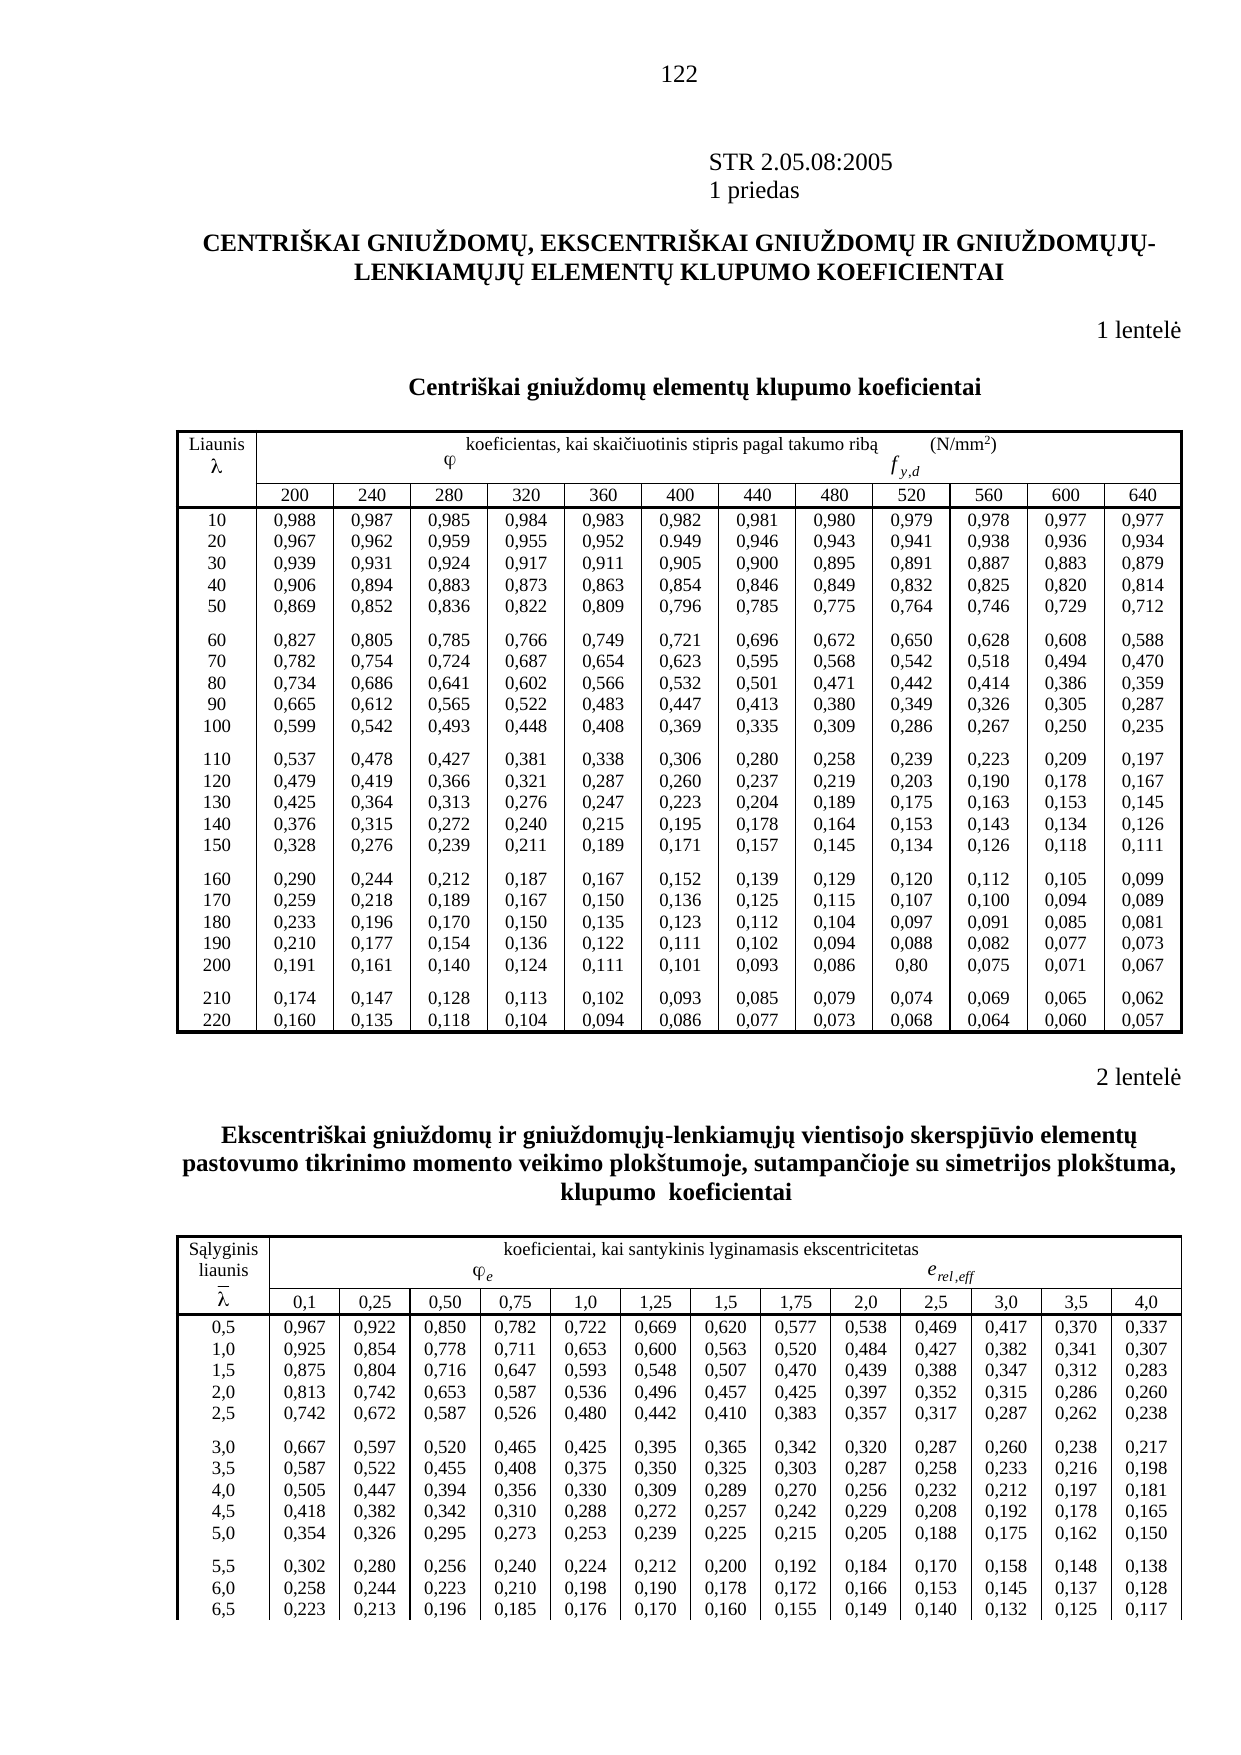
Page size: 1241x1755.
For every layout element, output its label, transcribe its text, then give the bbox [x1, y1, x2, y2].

table_cell 0,766 [488, 629, 564, 650]
table_cell 0,239 [621, 1522, 690, 1555]
table_cell 0,484 [831, 1338, 900, 1359]
table_cell 0,875 [270, 1359, 339, 1381]
table_cell 0,139 [719, 868, 795, 889]
table_cell 0,177 [334, 932, 410, 954]
table_cell 2,5 [179, 1402, 269, 1436]
table_cell 0,267 [951, 715, 1027, 748]
table_cell 0,069 [951, 987, 1027, 1009]
table_cell 0,104 [796, 911, 872, 932]
table_cell 0,479 [257, 770, 333, 791]
table_cell 0,5 [179, 1316, 269, 1337]
table_cell 0,197 [1042, 1479, 1111, 1500]
table_cell 1,5 [179, 1359, 269, 1381]
table_cell 0,118 [411, 1009, 487, 1030]
table_cell 0,587 [481, 1381, 550, 1402]
table_cell 0,934 [1105, 530, 1180, 552]
table_cell 0,813 [270, 1381, 339, 1402]
table_cell 0,891 [873, 552, 949, 573]
table_cell 0,315 [972, 1381, 1041, 1402]
table_cell 0,085 [719, 987, 795, 1009]
table_cell 0,085 [1028, 911, 1104, 932]
table_cell 190 [179, 932, 256, 954]
table_cell 0,128 [1112, 1577, 1181, 1598]
table_cell 0,465 [481, 1436, 550, 1457]
table_cell 0,977 [1028, 509, 1104, 530]
table_cell 0,365 [691, 1436, 760, 1457]
table_cell 0,925 [270, 1338, 339, 1359]
table_cell 0,258 [270, 1577, 339, 1598]
table_cell 0,985 [411, 509, 487, 530]
table_cell 0,354 [270, 1522, 339, 1555]
table_cell 0,522 [340, 1457, 409, 1479]
table_cell 0,218 [334, 889, 410, 911]
table_cell 0,102 [565, 987, 641, 1009]
table_cell 0,537 [257, 748, 333, 769]
table_cell 0,093 [719, 954, 795, 987]
table_cell 0,469 [901, 1316, 971, 1337]
table_cell 0,135 [334, 1009, 410, 1030]
table_cell 0,827 [257, 629, 333, 650]
table_cell 0,140 [901, 1598, 971, 1620]
table_cell 0,286 [1042, 1381, 1111, 1402]
table_cell 0,136 [488, 932, 564, 954]
table_cell 0,496 [621, 1381, 690, 1402]
table_cell 0,094 [796, 932, 872, 954]
table_cell 0,905 [642, 552, 718, 573]
table_cell 0,711 [481, 1338, 550, 1359]
table_cell 4,0 [1112, 1289, 1181, 1313]
table_cell 160 [179, 868, 256, 889]
table_cell 0,439 [831, 1359, 900, 1381]
text CENTRIŠKAI GNIUŽDOMŲ, EKSCENTRIŠKAI GNIUŽDOMŲ IR GNIUŽDOMŲJŲ-LENKIAMŲJŲ ELEMENTŲ KLUPUMO KOEFICIENTAI [177, 228, 1181, 286]
table_cell 0,143 [951, 813, 1027, 834]
table_cell 520 [873, 484, 949, 506]
table_cell 0,192 [972, 1500, 1041, 1522]
table_cell 240 [334, 484, 410, 506]
table_cell 0,204 [719, 791, 795, 813]
table_cell 0,967 [257, 530, 333, 552]
table_cell 0,981 [719, 509, 795, 530]
table_cell 600 [1028, 484, 1104, 506]
table_cell 0,307 [1112, 1338, 1181, 1359]
table_cell 280 [411, 484, 487, 506]
table_cell 0,341 [1042, 1338, 1111, 1359]
table_cell 0,081 [1105, 911, 1180, 932]
table_cell 0,192 [761, 1555, 830, 1577]
table_cell 0,342 [411, 1500, 480, 1522]
table_cell 640 [1105, 484, 1180, 506]
table_cell 0,822 [488, 595, 564, 628]
table_cell 1,25 [621, 1289, 690, 1313]
table_cell 0,111 [642, 932, 718, 954]
table_cell 0,647 [481, 1359, 550, 1381]
table_cell 0,724 [411, 650, 487, 672]
table_cell 0,170 [901, 1555, 971, 1577]
table_cell 0,478 [334, 748, 410, 769]
text 1 lentelė [215, 315, 1181, 343]
table_cell 0,922 [340, 1316, 409, 1337]
table_cell 0,189 [411, 889, 487, 911]
text Ekscentriškai gniuždomų ir gniuždomųjų-lenkiamųjų vientisojo skerspjūvio elementų pastovumo tikrinimo momento veikimo plokštumoje, sutampančioje su simetrijos plokštuma, klupumo koeficientai [177, 1120, 1181, 1206]
table_cell 30 [179, 552, 256, 573]
table_cell 0,210 [257, 932, 333, 954]
table_cell 150 [179, 834, 256, 868]
table_cell 0,696 [719, 629, 795, 650]
table_cell 3,5 [179, 1457, 269, 1479]
table_cell 90 [179, 693, 256, 715]
table_cell 0,217 [1112, 1436, 1181, 1457]
table_cell 0,338 [565, 748, 641, 769]
table_cell 0,272 [411, 813, 487, 834]
table_cell 0,170 [411, 911, 487, 932]
table_cell 0,239 [873, 748, 949, 769]
table_cell 0,260 [972, 1436, 1041, 1457]
table_cell 0,712 [1105, 595, 1180, 628]
table_cell 0,395 [621, 1436, 690, 1457]
table_cell 0,189 [565, 834, 641, 868]
table_cell 0,775 [796, 595, 872, 628]
table_cell 0,425 [257, 791, 333, 813]
table_cell 0,272 [621, 1500, 690, 1522]
table_cell 0,190 [951, 770, 1027, 791]
table_cell 0,382 [972, 1338, 1041, 1359]
table_cell 0,256 [831, 1479, 900, 1500]
table_cell 0,455 [411, 1457, 480, 1479]
table_cell 0,287 [901, 1436, 971, 1457]
table_cell 0,667 [270, 1436, 339, 1457]
table_header koeficientai, kai santykinis lyginamasis ekscentricitetas [270, 1238, 1181, 1288]
table_cell 0,650 [873, 629, 949, 650]
table_cell 0,134 [1028, 813, 1104, 834]
table_cell 6,0 [179, 1577, 269, 1598]
table_cell 0,427 [901, 1338, 971, 1359]
table_cell 0,742 [340, 1381, 409, 1402]
table_cell 0,211 [488, 834, 564, 868]
table_cell 0,171 [642, 834, 718, 868]
table_cell 0,174 [257, 987, 333, 1009]
table_cell 170 [179, 889, 256, 911]
table_cell 0,955 [488, 530, 564, 552]
table_cell 0,198 [551, 1577, 620, 1598]
table_cell 60 [179, 629, 256, 650]
table_cell 0,093 [642, 987, 718, 1009]
table_cell 0,120 [873, 868, 949, 889]
table_cell 0,376 [257, 813, 333, 834]
table_cell 130 [179, 791, 256, 813]
table_cell 0,167 [1105, 770, 1180, 791]
table_cell 40 [179, 574, 256, 595]
table_cell 0,587 [411, 1402, 480, 1436]
table_cell 0,470 [1105, 650, 1180, 672]
table_cell 0,178 [1028, 770, 1104, 791]
table_cell 0,099 [1105, 868, 1180, 889]
table_cell 0,982 [642, 509, 718, 530]
table_cell 0,782 [257, 650, 333, 672]
table_cell 20 [179, 530, 256, 552]
table_cell 0,962 [334, 530, 410, 552]
table_cell 0,170 [621, 1598, 690, 1620]
table_cell 0,408 [481, 1457, 550, 1479]
text Centriškai gniuždomų elementų klupumo koeficientai [215, 372, 1181, 401]
table_cell 5,0 [179, 1522, 269, 1555]
table_cell 0,178 [691, 1577, 760, 1598]
table_cell 0,244 [340, 1577, 409, 1598]
table_cell 0,258 [796, 748, 872, 769]
table_cell 0,608 [1028, 629, 1104, 650]
table_cell 0,259 [257, 889, 333, 911]
table_cell 0,471 [796, 672, 872, 693]
table_cell 0,359 [1105, 672, 1180, 693]
table_cell 10 [179, 509, 256, 530]
table_cell 0,067 [1105, 954, 1180, 987]
table_cell 80 [179, 672, 256, 693]
table_cell 0,153 [1028, 791, 1104, 813]
table_cell 0,939 [257, 552, 333, 573]
table_cell 0,129 [796, 868, 872, 889]
table_cell 210 [179, 987, 256, 1009]
table_cell 0,952 [565, 530, 641, 552]
table_cell 0,117 [1112, 1598, 1181, 1620]
table_cell 0,237 [719, 770, 795, 791]
table_cell 0,321 [488, 770, 564, 791]
table_cell 0,189 [796, 791, 872, 813]
table_cell 0,125 [719, 889, 795, 911]
table_cell 140 [179, 813, 256, 834]
table_cell 0,216 [1042, 1457, 1111, 1479]
table_cell 2,5 [901, 1289, 971, 1313]
table_cell 0,073 [796, 1009, 872, 1030]
table_cell 0,906 [257, 574, 333, 595]
table_cell 70 [179, 650, 256, 672]
table_cell 0,161 [334, 954, 410, 987]
table_cell 0,809 [565, 595, 641, 628]
table_cell 0,623 [642, 650, 718, 672]
table_cell 0,600 [621, 1338, 690, 1359]
table_cell 0,563 [691, 1338, 760, 1359]
table_cell 0,785 [411, 629, 487, 650]
table_cell 0,900 [719, 552, 795, 573]
table_cell 0,244 [334, 868, 410, 889]
table_cell 0,165 [1112, 1500, 1181, 1522]
table_cell 0,941 [873, 530, 949, 552]
table_cell 0,172 [761, 1577, 830, 1598]
table_cell 0,164 [796, 813, 872, 834]
table_cell 0,191 [257, 954, 333, 987]
table_cell 0,326 [951, 693, 1027, 715]
table_cell 0,330 [551, 1479, 620, 1500]
table_cell 0,276 [488, 791, 564, 813]
table_cell 0,754 [334, 650, 410, 672]
table_cell 0,175 [972, 1522, 1041, 1555]
table_cell 0,375 [551, 1457, 620, 1479]
table_cell 0,427 [411, 748, 487, 769]
table_cell 0,223 [411, 1577, 480, 1598]
table_cell 0,210 [481, 1577, 550, 1598]
table_cell 0,100 [951, 889, 1027, 911]
table_header Liaunis [179, 433, 256, 483]
table_cell 0,854 [642, 574, 718, 595]
table_cell 0,588 [1105, 629, 1180, 650]
table_cell 0,370 [1042, 1316, 1111, 1337]
table_cell 0,273 [481, 1522, 550, 1555]
table_cell 0,140 [411, 954, 487, 987]
table_cell 0,310 [481, 1500, 550, 1522]
table_cell 0,347 [972, 1359, 1041, 1381]
table_cell 0,225 [691, 1522, 760, 1555]
table_cell 0,846 [719, 574, 795, 595]
table_cell 200 [257, 484, 333, 506]
table_cell 0,593 [551, 1359, 620, 1381]
table_cell 0,895 [796, 552, 872, 573]
table_cell 5,5 [179, 1555, 269, 1577]
table_cell 200 [179, 954, 256, 987]
table_cell 0,200 [691, 1555, 760, 1577]
table_cell 0,337 [1112, 1316, 1181, 1337]
table_cell 0,641 [411, 672, 487, 693]
table_cell 0,315 [334, 813, 410, 834]
table_cell 0,126 [951, 834, 1027, 868]
table_cell 0,247 [565, 791, 641, 813]
table_cell 0,215 [761, 1522, 830, 1555]
table_cell 0,849 [796, 574, 872, 595]
table_cell 0,946 [719, 530, 795, 552]
table_cell 0,447 [340, 1479, 409, 1500]
table_cell 0,448 [488, 715, 564, 748]
text 1 priedas [177, 176, 1181, 204]
table_cell 0,213 [340, 1598, 409, 1620]
table_cell 0,887 [951, 552, 1027, 573]
table_cell 0,542 [873, 650, 949, 672]
table_cell 0,280 [340, 1555, 409, 1577]
table_header koeficientas, kai skaičiuotinis stipris pagal takumo ribą (N/mm2) [257, 433, 1180, 483]
table_cell 0,814 [1105, 574, 1180, 595]
table_cell 0,240 [481, 1555, 550, 1577]
table_cell 3,5 [1042, 1289, 1111, 1313]
table_cell 0,742 [270, 1402, 339, 1436]
table_cell 0,195 [642, 813, 718, 834]
table_cell 0,290 [257, 868, 333, 889]
table_cell 0,233 [972, 1457, 1041, 1479]
table_cell 0,148 [1042, 1555, 1111, 1577]
table_cell 0,357 [831, 1402, 900, 1436]
table_cell 0,288 [551, 1500, 620, 1522]
table_cell 0,276 [334, 834, 410, 868]
table_cell 0,105 [1028, 868, 1104, 889]
table_cell 0,418 [270, 1500, 339, 1522]
table_cell 0,326 [340, 1522, 409, 1555]
table_cell 0,233 [257, 911, 333, 932]
table_cell 0,50 [411, 1289, 480, 1313]
table_cell [179, 483, 256, 506]
table_cell 0,442 [873, 672, 949, 693]
table_cell 0,150 [1112, 1522, 1181, 1555]
table_cell 0,153 [901, 1577, 971, 1598]
table_cell 0,854 [340, 1338, 409, 1359]
table_cell 0,162 [1042, 1522, 1111, 1555]
table_cell 0,198 [1112, 1457, 1181, 1479]
table_cell 0,077 [719, 1009, 795, 1030]
table_cell 0.949 [642, 530, 718, 552]
table_cell 0,223 [642, 791, 718, 813]
table_cell 0,413 [719, 693, 795, 715]
table_cell 0,386 [1028, 672, 1104, 693]
table_cell 0,597 [340, 1436, 409, 1457]
text STR 2.05.08:2005 [177, 147, 1181, 176]
table_cell 0,240 [488, 813, 564, 834]
table_cell 0,145 [1105, 791, 1180, 813]
table_cell 0,317 [901, 1402, 971, 1436]
table_cell 0,187 [488, 868, 564, 889]
table_cell 0,483 [565, 693, 641, 715]
table_cell 0,260 [1112, 1381, 1181, 1402]
table_cell 0,154 [411, 932, 487, 954]
table_cell 0,936 [1028, 530, 1104, 552]
table_cell 0,250 [1028, 715, 1104, 748]
table_cell 320 [488, 484, 564, 506]
table_cell 0,911 [565, 552, 641, 573]
table_cell 0,176 [551, 1598, 620, 1620]
table_cell 0,057 [1105, 1009, 1180, 1030]
table_cell 0,175 [873, 791, 949, 813]
table_cell 180 [179, 911, 256, 932]
table_cell 400 [642, 484, 718, 506]
table_cell 0,548 [621, 1359, 690, 1381]
table_cell 0,721 [642, 629, 718, 650]
table_cell 0,181 [1112, 1479, 1181, 1500]
table_cell 4,0 [179, 1479, 269, 1500]
table_cell 0,505 [270, 1479, 339, 1500]
table_cell 0,988 [257, 509, 333, 530]
table_cell 0,984 [488, 509, 564, 530]
table_cell 0,342 [761, 1436, 830, 1457]
table_cell 0,518 [951, 650, 1027, 672]
table_cell 0,303 [761, 1457, 830, 1479]
table_cell 0,568 [796, 650, 872, 672]
table_cell 0,381 [488, 748, 564, 769]
table_cell 0,447 [642, 693, 718, 715]
table_cell 0,235 [1105, 715, 1180, 748]
table_cell 0,118 [1028, 834, 1104, 868]
table_cell 0,716 [411, 1359, 480, 1381]
table_cell 0,350 [621, 1457, 690, 1479]
table_cell 0,158 [972, 1555, 1041, 1577]
table_cell 0,80 [873, 954, 949, 987]
table_cell 0,480 [551, 1402, 620, 1436]
table_cell 0,178 [1042, 1500, 1111, 1522]
table_cell 0,522 [488, 693, 564, 715]
table_cell 0,959 [411, 530, 487, 552]
table_cell 0,620 [691, 1316, 760, 1337]
table_cell 0,088 [873, 932, 949, 954]
table_cell 0,280 [719, 748, 795, 769]
table_cell 0,153 [873, 813, 949, 834]
table_cell 360 [565, 484, 641, 506]
table_cell 0,112 [951, 868, 1027, 889]
table_cell 0,256 [411, 1555, 480, 1577]
table_cell 0,863 [565, 574, 641, 595]
table_cell 0,457 [691, 1381, 760, 1402]
table_cell 0,493 [411, 715, 487, 748]
table_cell 3,0 [179, 1436, 269, 1457]
table_cell 0,155 [761, 1598, 830, 1620]
table_cell 0,388 [901, 1359, 971, 1381]
table_cell 0,064 [951, 1009, 1027, 1030]
table_cell 0,977 [1105, 509, 1180, 530]
table_cell 0,123 [642, 911, 718, 932]
table_cell 0,232 [901, 1479, 971, 1500]
table_cell 0,520 [411, 1436, 480, 1457]
table_cell 0,587 [270, 1457, 339, 1479]
table_cell 0,796 [642, 595, 718, 628]
table_cell 0,408 [565, 715, 641, 748]
table_cell 1,5 [691, 1289, 760, 1313]
table_cell 0,287 [831, 1457, 900, 1479]
table_cell 0,369 [642, 715, 718, 748]
table_cell 50 [179, 595, 256, 628]
table_cell 0,287 [565, 770, 641, 791]
table_cell 0,215 [565, 813, 641, 834]
table_cell 0,145 [796, 834, 872, 868]
table_cell 220 [179, 1009, 256, 1030]
table_cell 0,149 [831, 1598, 900, 1620]
table_cell 0,145 [972, 1577, 1041, 1598]
table_cell 0,089 [1105, 889, 1180, 911]
table_cell 0,526 [481, 1402, 550, 1436]
table_cell 0,924 [411, 552, 487, 573]
table_cell 0,212 [411, 868, 487, 889]
table_cell 0,071 [1028, 954, 1104, 987]
table_cell 0,212 [621, 1555, 690, 1577]
table_cell 0,184 [831, 1555, 900, 1577]
table_cell 0,258 [901, 1457, 971, 1479]
table_cell 0,302 [270, 1555, 339, 1577]
table_cell 480 [796, 484, 872, 506]
table_cell 0,270 [761, 1479, 830, 1500]
table_cell 0,075 [951, 954, 1027, 987]
table_cell 0,595 [719, 650, 795, 672]
table_cell 0,520 [761, 1338, 830, 1359]
table_cell 0,931 [334, 552, 410, 573]
table_cell 0,188 [901, 1522, 971, 1555]
table_cell 0,577 [761, 1316, 830, 1337]
table_cell 0,152 [642, 868, 718, 889]
table_cell 0,943 [796, 530, 872, 552]
table_cell 0,602 [488, 672, 564, 693]
table_cell 0,782 [481, 1316, 550, 1337]
table_cell 0,538 [831, 1316, 900, 1337]
table_cell 560 [951, 484, 1027, 506]
table_cell 0,223 [951, 748, 1027, 769]
table_cell 0,160 [257, 1009, 333, 1030]
table_cell 0,672 [796, 629, 872, 650]
table_cell 0,138 [1112, 1555, 1181, 1577]
table_cell 0,869 [257, 595, 333, 628]
table_cell 0,309 [796, 715, 872, 748]
table_cell 0,150 [488, 911, 564, 932]
table_cell 0,320 [831, 1436, 900, 1457]
table_cell 0,938 [951, 530, 1027, 552]
table_cell 0,283 [1112, 1359, 1181, 1381]
table_cell 0,599 [257, 715, 333, 748]
text 2 lentelė [177, 1062, 1181, 1091]
table_cell 0,097 [873, 911, 949, 932]
table_cell 1,0 [551, 1289, 620, 1313]
table_cell 0,419 [334, 770, 410, 791]
table_cell 0,494 [1028, 650, 1104, 672]
table_cell 0,349 [873, 693, 949, 715]
table_cell 0,734 [257, 672, 333, 693]
table_cell 0,335 [719, 715, 795, 748]
table_cell 0,917 [488, 552, 564, 573]
table_cell 0,542 [334, 715, 410, 748]
table_cell 0,364 [334, 791, 410, 813]
table_cell 0,286 [873, 715, 949, 748]
table_cell 0,383 [761, 1402, 830, 1436]
table_cell 0,382 [340, 1500, 409, 1522]
table_cell 0,722 [551, 1316, 620, 1337]
table_cell 0,196 [411, 1598, 480, 1620]
table_cell 0,062 [1105, 987, 1180, 1009]
table_cell 0,328 [257, 834, 333, 868]
table_cell 0,134 [873, 834, 949, 868]
table_cell 0,309 [621, 1479, 690, 1500]
table_cell 0,414 [951, 672, 1027, 693]
table_cell 100 [179, 715, 256, 748]
table_cell 0,223 [270, 1598, 339, 1620]
table_cell 0,729 [1028, 595, 1104, 628]
table_cell 0,167 [565, 868, 641, 889]
table_cell 0,532 [642, 672, 718, 693]
table_cell 0,150 [565, 889, 641, 911]
table_cell 110 [179, 748, 256, 769]
table_cell 0,086 [796, 954, 872, 987]
table_cell 0,978 [951, 509, 1027, 530]
table_cell 0,536 [551, 1381, 620, 1402]
table_cell 0,122 [565, 932, 641, 954]
table_cell 0,115 [796, 889, 872, 911]
table_cell 0,987 [334, 509, 410, 530]
table_cell 0,852 [334, 595, 410, 628]
table_cell 0,111 [565, 954, 641, 987]
table_cell 0,394 [411, 1479, 480, 1500]
table_cell 0,242 [761, 1500, 830, 1522]
table_cell 0,325 [691, 1457, 760, 1479]
table_cell 0,287 [972, 1402, 1041, 1436]
table_cell 0,442 [621, 1402, 690, 1436]
table_cell 0,967 [270, 1316, 339, 1337]
table_cell 0,654 [565, 650, 641, 672]
table_cell 0,295 [411, 1522, 480, 1555]
table_cell 0,068 [873, 1009, 949, 1030]
table_cell 0,082 [951, 932, 1027, 954]
table_cell 0,805 [334, 629, 410, 650]
table_cell 0,101 [642, 954, 718, 987]
table_cell 0,219 [796, 770, 872, 791]
table_cell 0,687 [488, 650, 564, 672]
table_cell 0,672 [340, 1402, 409, 1436]
table_cell 0,229 [831, 1500, 900, 1522]
table_cell 0,287 [1105, 693, 1180, 715]
table_cell 0,746 [951, 595, 1027, 628]
table_cell 440 [719, 484, 795, 506]
table_cell 0,850 [411, 1316, 480, 1337]
table_cell 0,178 [719, 813, 795, 834]
table_cell 0,397 [831, 1381, 900, 1402]
table_cell 0,094 [1028, 889, 1104, 911]
table_cell 0,804 [340, 1359, 409, 1381]
table_cell 0,086 [642, 1009, 718, 1030]
table_cell 0,205 [831, 1522, 900, 1555]
table_cell 0,102 [719, 932, 795, 954]
table_cell 4,5 [179, 1500, 269, 1522]
table_cell 0,137 [1042, 1577, 1111, 1598]
table_cell 0,209 [1028, 748, 1104, 769]
table_cell 0,356 [481, 1479, 550, 1500]
table_cell 0,212 [972, 1479, 1041, 1500]
table_cell 0,166 [831, 1577, 900, 1598]
table_cell 0,160 [691, 1598, 760, 1620]
table_cell 0,136 [642, 889, 718, 911]
table_cell 0,669 [621, 1316, 690, 1337]
table_cell 0,425 [551, 1436, 620, 1457]
table_cell 0,820 [1028, 574, 1104, 595]
table_cell 0,091 [951, 911, 1027, 932]
table_cell 2,0 [831, 1289, 900, 1313]
table_cell 0,094 [565, 1009, 641, 1030]
table_cell 0,628 [951, 629, 1027, 650]
table_cell 0,501 [719, 672, 795, 693]
table_cell 0,25 [340, 1289, 409, 1313]
table_cell 0,113 [488, 987, 564, 1009]
table_cell 0,883 [1028, 552, 1104, 573]
table_cell 0,305 [1028, 693, 1104, 715]
table_cell 0,238 [1112, 1402, 1181, 1436]
table_cell 0,979 [873, 509, 949, 530]
table_cell 0,196 [334, 911, 410, 932]
table_cell 0,260 [642, 770, 718, 791]
table_cell 0,157 [719, 834, 795, 868]
table_cell 0,239 [411, 834, 487, 868]
table_cell 0,289 [691, 1479, 760, 1500]
table_cell 0,112 [719, 911, 795, 932]
table_cell 0,135 [565, 911, 641, 932]
table_cell 0,417 [972, 1316, 1041, 1337]
table_cell 0,111 [1105, 834, 1180, 868]
table_cell 2,0 [179, 1381, 269, 1402]
table_cell 0,380 [796, 693, 872, 715]
table_cell 0,764 [873, 595, 949, 628]
table_cell 0,208 [901, 1500, 971, 1522]
table_cell 0,262 [1042, 1402, 1111, 1436]
table_cell 1,75 [761, 1289, 830, 1313]
table_cell 0,073 [1105, 932, 1180, 954]
table_cell 0,190 [621, 1577, 690, 1598]
table_cell 0,125 [1042, 1598, 1111, 1620]
table_cell 0,470 [761, 1359, 830, 1381]
table_cell 0,980 [796, 509, 872, 530]
table_cell 0,983 [565, 509, 641, 530]
table_cell 0,653 [411, 1381, 480, 1402]
table_cell 0,612 [334, 693, 410, 715]
table_cell 0,132 [972, 1598, 1041, 1620]
table_cell 0,313 [411, 791, 487, 813]
table_cell 0,894 [334, 574, 410, 595]
table_cell 0,074 [873, 987, 949, 1009]
table_cell 0,425 [761, 1381, 830, 1402]
table_cell 0,665 [257, 693, 333, 715]
table_cell 0,352 [901, 1381, 971, 1402]
table_cell 0,825 [951, 574, 1027, 595]
table_cell 0,224 [551, 1555, 620, 1577]
table_cell 0,507 [691, 1359, 760, 1381]
table_cell 0,197 [1105, 748, 1180, 769]
table_cell 6,5 [179, 1598, 269, 1620]
table_cell 0,778 [411, 1338, 480, 1359]
table_cell 0,879 [1105, 552, 1180, 573]
table_cell 3,0 [972, 1289, 1041, 1313]
table_cell 0,565 [411, 693, 487, 715]
table_cell 0,163 [951, 791, 1027, 813]
table_cell 0,107 [873, 889, 949, 911]
table_cell 0,124 [488, 954, 564, 987]
table_cell 0,077 [1028, 932, 1104, 954]
table_cell 0,128 [411, 987, 487, 1009]
table_cell 0,060 [1028, 1009, 1104, 1030]
table_cell 0,366 [411, 770, 487, 791]
table_header Sąlyginis liaunis [179, 1238, 269, 1313]
table_cell 0,147 [334, 987, 410, 1009]
table_cell 0,832 [873, 574, 949, 595]
table_cell 0,079 [796, 987, 872, 1009]
table_cell 0,257 [691, 1500, 760, 1522]
table_cell 0,312 [1042, 1359, 1111, 1381]
table_cell 0,873 [488, 574, 564, 595]
table_cell 0,75 [481, 1289, 550, 1313]
table_cell 0,104 [488, 1009, 564, 1030]
table_cell 0,410 [691, 1402, 760, 1436]
table_cell 0,306 [642, 748, 718, 769]
table_cell 0,686 [334, 672, 410, 693]
table_cell 0,253 [551, 1522, 620, 1555]
table_cell 0,167 [488, 889, 564, 911]
table_cell 0,203 [873, 770, 949, 791]
table_cell 120 [179, 770, 256, 791]
table_cell 0,785 [719, 595, 795, 628]
table_cell 0,883 [411, 574, 487, 595]
table_cell 0,653 [551, 1338, 620, 1359]
table_cell 0,065 [1028, 987, 1104, 1009]
table_cell 0,1 [270, 1289, 339, 1313]
table_cell 0,126 [1105, 813, 1180, 834]
table_cell 0,185 [481, 1598, 550, 1620]
table_cell 0,749 [565, 629, 641, 650]
table_cell 0,238 [1042, 1436, 1111, 1457]
table_cell 0,836 [411, 595, 487, 628]
table_cell 1,0 [179, 1338, 269, 1359]
table_cell 0,566 [565, 672, 641, 693]
